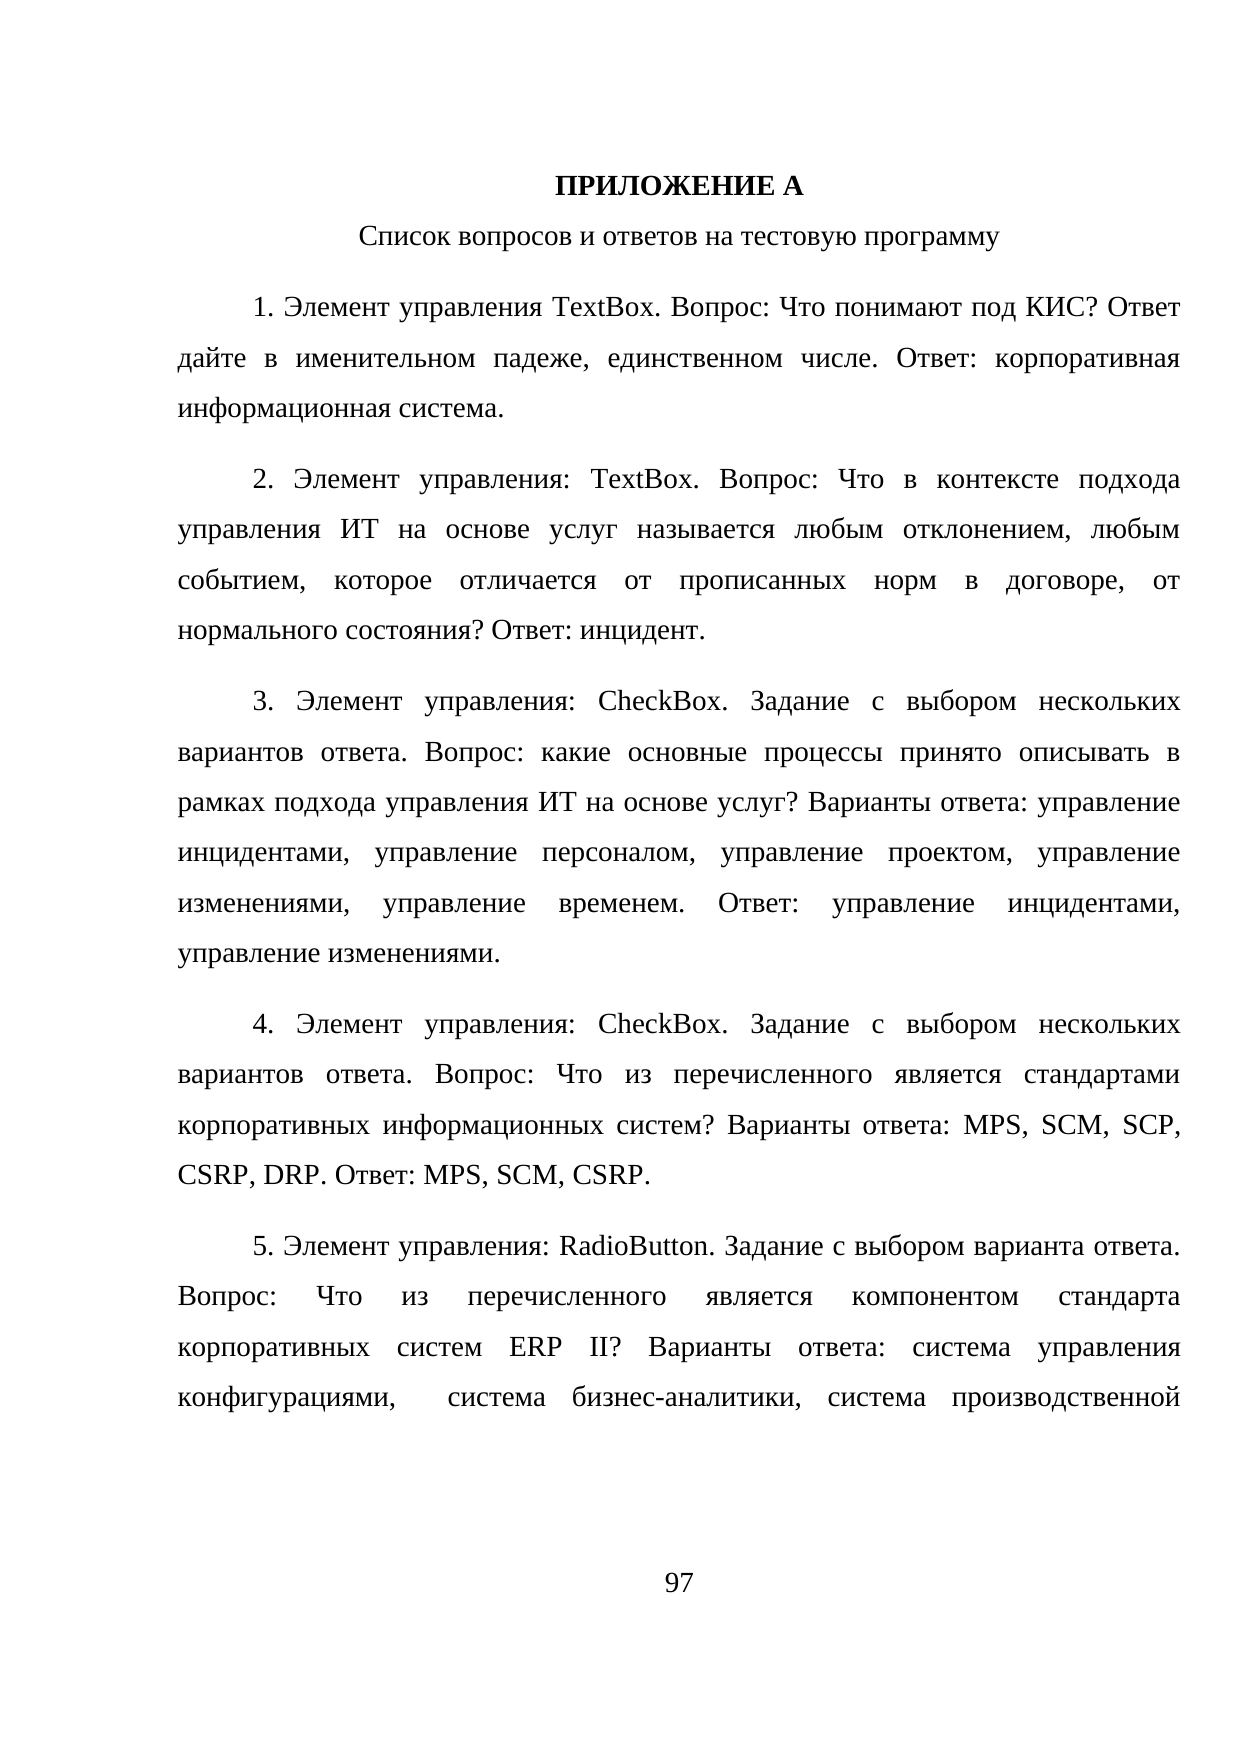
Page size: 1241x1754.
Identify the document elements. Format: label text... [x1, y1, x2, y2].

text Список вопросов и ответов на тестовую программу [177, 218, 1181, 252]
text 1. Элемент управления TextBox. Вопрос: Что понимают под КИС? Ответ дайте в именительном падеже, единственном числе. Ответ: корпоративная информационная система. [177, 289, 1181, 424]
subtitle ПРИЛОЖЕНИЕ A [177, 168, 1181, 202]
text 2. Элемент управления: TextBox. Вопрос: Что в контексте подхода управления ИТ на основе услуг называется любым отклонением, любым событием, которое отличается от прописанных норм в договоре, от нормального состояния? Ответ: инцидент. [177, 461, 1181, 646]
text 4. Элемент управления: CheckBox. Задание с выбором нескольких вариантов ответа. Вопрос: Что из перечисленного является стандартами корпоративных информационных систем? Варианты ответа: MPS, SCM, SCP, CSRP, DRP. Ответ: MPS, SCM, CSRP. [177, 1006, 1181, 1191]
text 3. Элемент управления: CheckBox. Задание с выбором нескольких вариантов ответа. Вопрос: какие основные процессы принято описывать в рамках подхода управления ИТ на основе услуг? Варианты ответа: управление инцидентами, управление персоналом, управление проектом, управление изменениями, управление временем. Ответ: управление инцидентами, управление изменениями. [177, 683, 1181, 968]
text 5. Элемент управления: RadioButton. Задание с выбором варианта ответа. Вопрос: Что из перечисленного является компонентом стандарта корпоративных систем ERP II? Варианты ответа: система управления конфигурациями, система бизнес-аналитики, система производственной [177, 1228, 1181, 1413]
